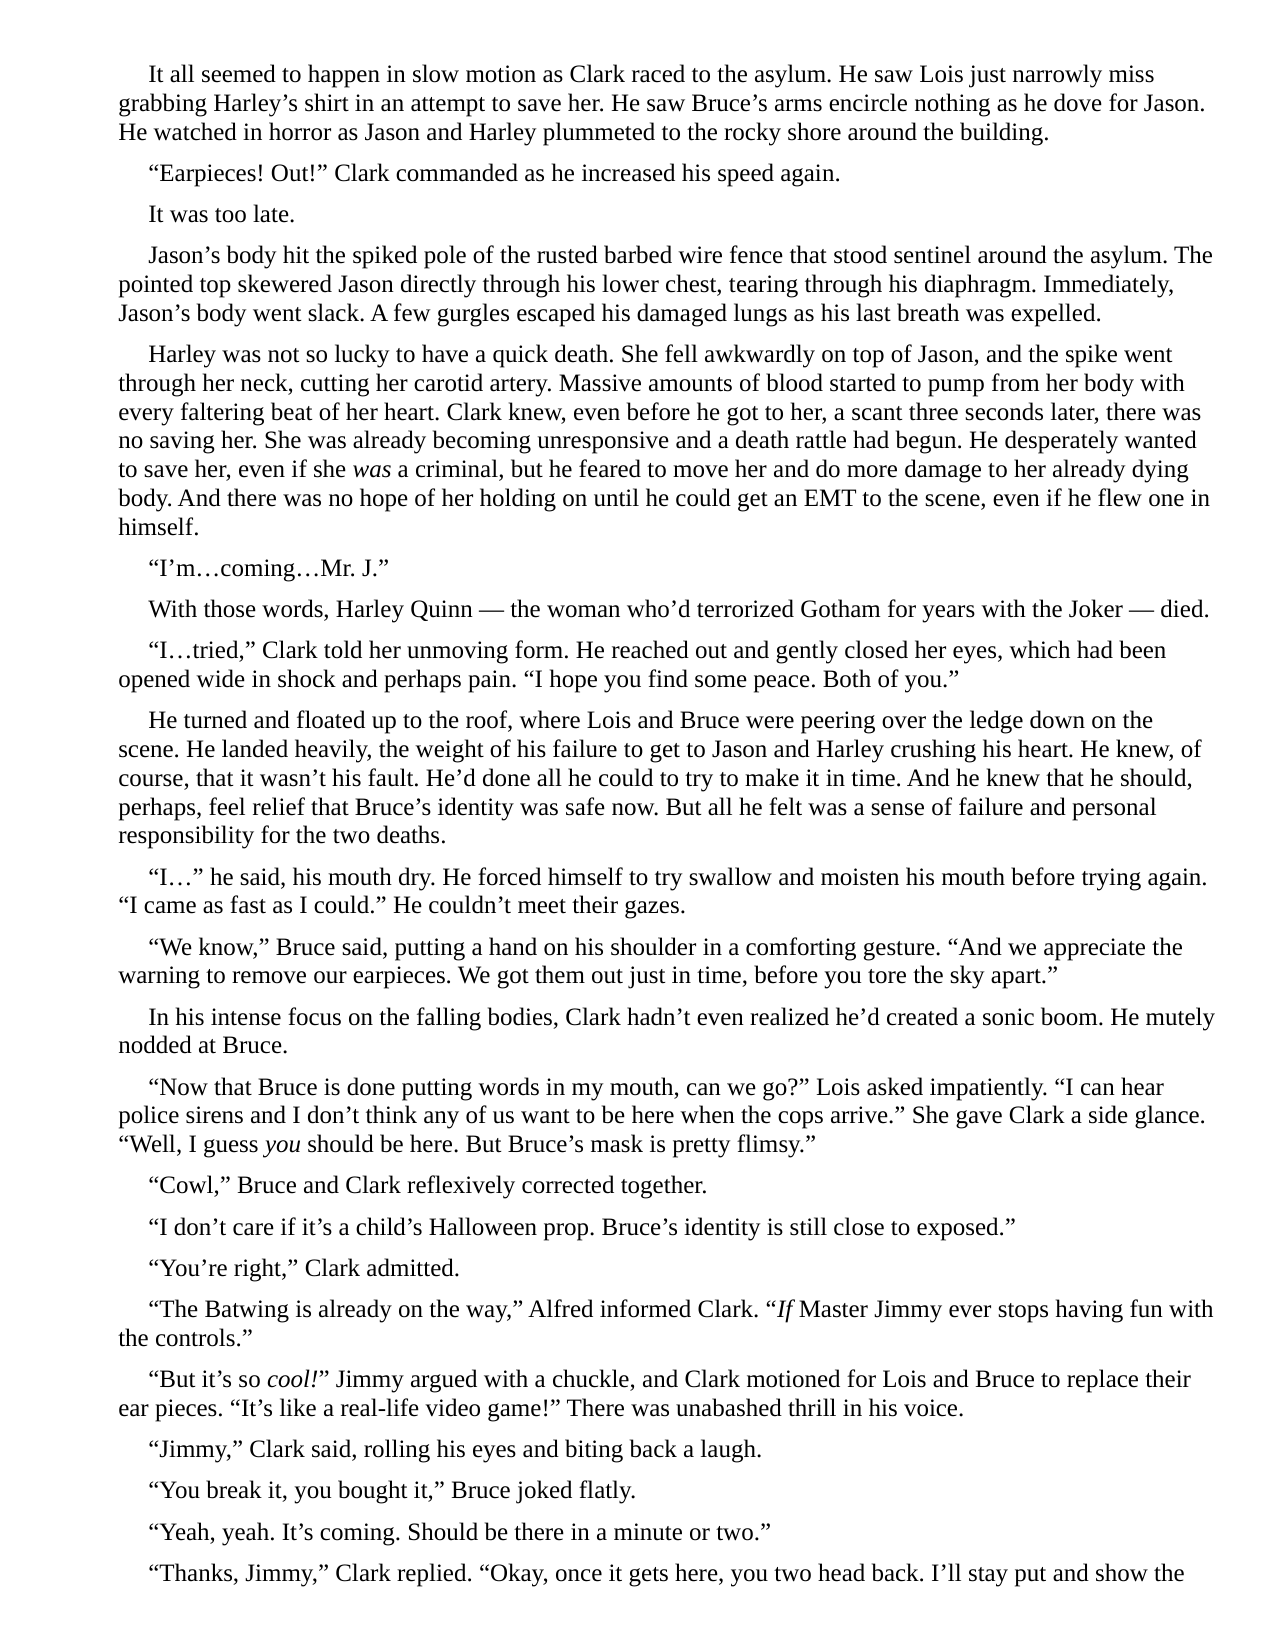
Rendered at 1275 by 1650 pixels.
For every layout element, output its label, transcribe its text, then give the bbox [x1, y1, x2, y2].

text He turned and floated up to the roof, where Lois and Bruce were peering over the ledge down on the scene. He landed heavily, the weight of his failure to get to Jason and Harley crushing his heart. He knew, of course, that it wasn’t his fault. He’d done all he could to try to make it in time. And he knew that he should, perhaps, feel relief that Bruce’s identity was safe now. But all he felt was a sense of failure and personal responsibility for the two deaths. [118, 705, 1216, 849]
text “I don’t care if it’s a child’s Halloween prop. Bruce’s identity is still close to exposed.” [118, 1212, 1216, 1240]
text “You’re right,” Clark admitted. [118, 1253, 1216, 1282]
text “You break it, you bought it,” Bruce joked flatly. [118, 1475, 1216, 1504]
text “Earpieces! Out!” Clark commanded as he increased his speed again. [118, 158, 1216, 187]
text “Now that Bruce is done putting words in my mouth, can we go?” Lois asked impatiently. “I can hear police sirens and I don’t think any of us want to be here when the cops arrive.” She gave Clark a side glance. “Well, I guess you should be here. But Bruce’s mask is pretty flimsy.” [118, 1072, 1216, 1158]
text “Thanks, Jimmy,” Clark replied. “Okay, once it gets here, you two head back. I’ll stay put and show the [118, 1558, 1216, 1587]
text “The Batwing is already on the way,” Alfred informed Clark. “If Master Jimmy ever stops having fun with the controls.” [118, 1294, 1216, 1352]
text In his intense focus on the falling bodies, Clark hadn’t even realized he’d created a sonic boom. He mutely nodded at Bruce. [118, 1002, 1216, 1059]
text “We know,” Bruce said, putting a hand on his shoulder in a comforting gesture. “And we appreciate the warning to remove our earpieces. We got them out just in time, before you tore the sky apart.” [118, 932, 1216, 989]
text Jason’s body hit the spiked pole of the rusted barbed wire fence that stood sentinel around the asylum. The pointed top skewered Jason directly through his lower chest, tearing through his diaphragm. Immediately, Jason’s body went slack. A few gurgles escaped his damaged lungs as his last breath was expelled. [118, 240, 1216, 327]
text “Cowl,” Bruce and Clark reflexively corrected together. [118, 1170, 1216, 1199]
text It all seemed to happen in slow motion as Clark raced to the asylum. He saw Lois just narrowly miss grabbing Harley’s shirt in an attempt to save her. He saw Bruce’s arms encircle nothing as he dove for Jason. He watched in horror as Jason and Harley plummeted to the rocky shore around the building. [118, 59, 1216, 145]
text With those words, Harley Quinn — the woman who’d terrorized Gotham for years with the Joker — died. [118, 594, 1216, 623]
text “Yeah, yeah. It’s coming. Should be there in a minute or two.” [118, 1517, 1216, 1545]
text “Jimmy,” Clark said, rolling his eyes and biting back a laugh. [118, 1434, 1216, 1463]
text Harley was not so lucky to have a quick death. She fell awkwardly on top of Jason, and the spike went through her neck, cutting her carotid artery. Massive amounts of blood started to pump from her body with every faltering beat of her heart. Clark knew, even before he got to her, a scant three seconds later, there was no saving her. She was already becoming unresponsive and a death rattle had begun. He desperately wanted to save her, even if she was a criminal, but he feared to move her and do more damage to her already dying body. And there was no hope of her holding on until he could get an EMT to the scene, even if he flew one in himself. [118, 339, 1216, 540]
text It was too late. [118, 199, 1216, 228]
text “I’m…coming…Mr. J.” [118, 553, 1216, 582]
text “I…” he said, his mouth dry. He forced himself to try swallow and moisten his mouth before trying again. “I came as fast as I could.” He couldn’t meet their gazes. [118, 862, 1216, 919]
text “But it’s so cool!” Jimmy argued with a chuckle, and Clark motioned for Lois and Bruce to replace their ear pieces. “It’s like a real-life video game!” There was unabashed thrill in his voice. [118, 1364, 1216, 1422]
text “I…tried,” Clark told her unmoving form. He reached out and gently closed her eyes, which had been opened wide in shock and perhaps pain. “I hope you find some peace. Both of you.” [118, 635, 1216, 693]
